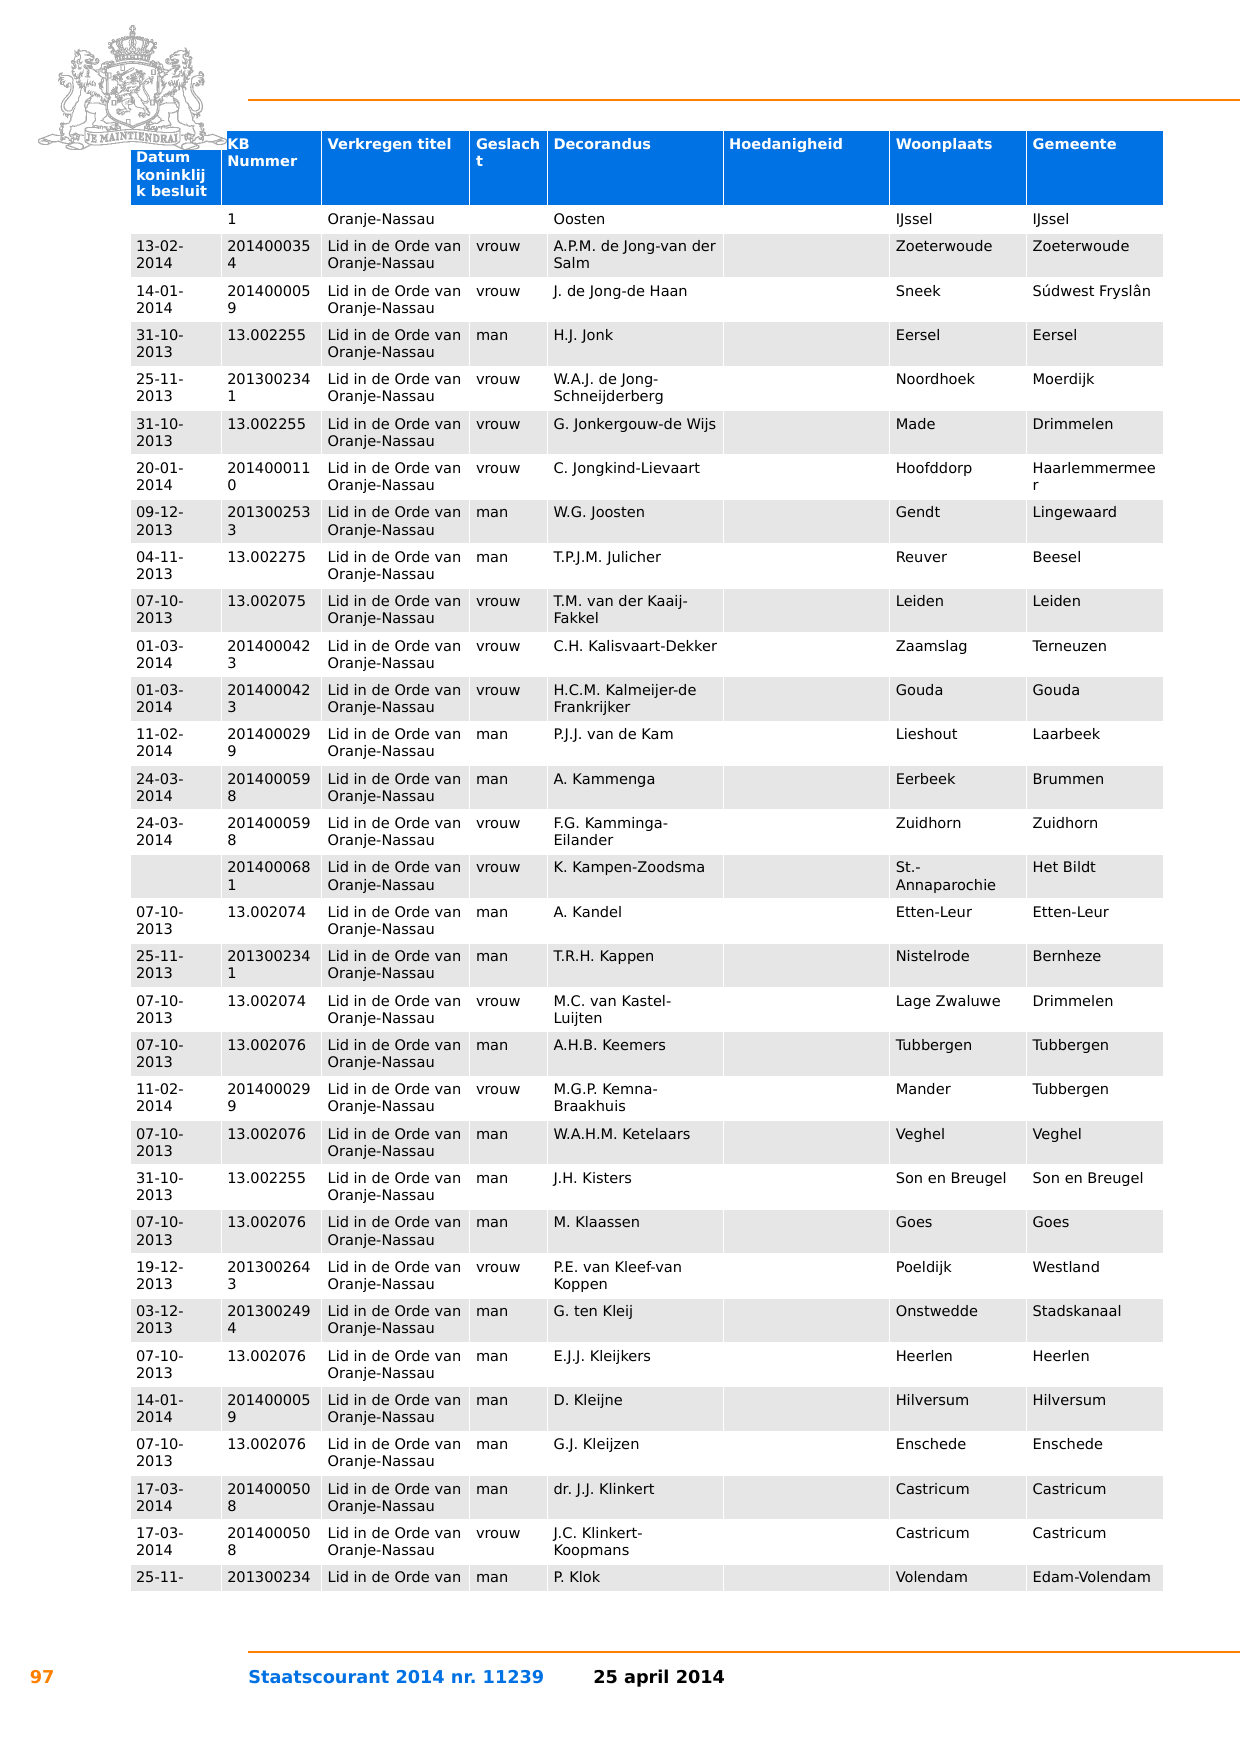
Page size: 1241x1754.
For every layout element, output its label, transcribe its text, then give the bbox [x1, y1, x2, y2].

table_cell IJssel [890, 206, 1026, 232]
table_cell man [470, 1432, 547, 1475]
table_cell Zoeterwoude [1027, 234, 1163, 277]
table_cell [724, 1432, 889, 1475]
table_cell man [470, 500, 547, 543]
table_cell Lid in de Orde van Oranje-Nassau [322, 1032, 469, 1076]
table_cell M.C. van Kastel-Luijten [548, 988, 723, 1031]
table_header Gemeente [1027, 131, 1163, 205]
table_cell 1 [222, 206, 321, 232]
table_cell H.J. Jonk [548, 322, 723, 366]
table_cell [724, 1254, 889, 1297]
table_cell Lid in de Orde van Oranje-Nassau [322, 899, 469, 942]
table_cell 2014000354 [222, 234, 321, 277]
table_cell Eerbeek [890, 766, 1026, 809]
table_cell Lid in de Orde van Oranje-Nassau [322, 234, 469, 277]
table_cell P.J.J. van de Kam [548, 722, 723, 765]
table_cell man [470, 722, 547, 765]
table_cell vrouw [470, 411, 547, 454]
table_cell vrouw [470, 1520, 547, 1564]
table_cell Terneuzen [1027, 633, 1163, 676]
table_cell [724, 1565, 889, 1591]
table_cell 2014000423 [222, 677, 321, 721]
table_cell [724, 1032, 889, 1076]
table_cell Lid in de Orde van Oranje-Nassau [322, 411, 469, 454]
table_cell [724, 722, 889, 765]
table_cell 2014000059 [222, 1387, 321, 1431]
table_cell Lid in de Orde van Oranje-Nassau [322, 722, 469, 765]
table_cell Tubbergen [890, 1032, 1026, 1076]
table_cell [724, 367, 889, 410]
table_cell Castricum [1027, 1520, 1163, 1564]
table_cell 07-10-2013 [131, 899, 221, 942]
table_cell Nistelrode [890, 944, 1026, 987]
table_cell 2014000508 [222, 1520, 321, 1564]
table_cell 11-02-2014 [131, 1077, 221, 1120]
table_cell [131, 855, 221, 898]
table_cell Lid in de Orde van Oranje-Nassau [322, 1121, 469, 1164]
table_header Woonplaats [890, 131, 1026, 205]
table_cell Bernheze [1027, 944, 1163, 987]
table_cell Veghel [1027, 1121, 1163, 1164]
table_cell [724, 411, 889, 454]
table_cell T.P.J.M. Julicher [548, 544, 723, 587]
table_cell 2014000423 [222, 633, 321, 676]
table_cell 2013002341 [222, 944, 321, 987]
table_cell Leiden [1027, 589, 1163, 632]
table_cell Goes [1027, 1210, 1163, 1253]
table_cell Hilversum [1027, 1387, 1163, 1431]
table_cell [724, 500, 889, 543]
table_cell Hilversum [890, 1387, 1026, 1431]
table_header Decorandus [548, 131, 723, 205]
table_cell Son en Breugel [890, 1165, 1026, 1209]
table_cell Enschede [1027, 1432, 1163, 1475]
table_cell G. ten Kleij [548, 1299, 723, 1342]
table_cell 25-11-2013 [131, 367, 221, 410]
table_cell 31-10-2013 [131, 411, 221, 454]
table_cell J.C. Klinkert-Koopmans [548, 1520, 723, 1564]
table_cell vrouw [470, 455, 547, 499]
table_cell 07-10-2013 [131, 589, 221, 632]
table_cell [724, 810, 889, 854]
table_cell M. Klaassen [548, 1210, 723, 1253]
table_cell man [470, 1121, 547, 1164]
table_cell 13.002076 [222, 1210, 321, 1253]
table_cell K. Kampen-Zoodsma [548, 855, 723, 898]
table_cell [724, 899, 889, 942]
table_cell Westland [1027, 1254, 1163, 1297]
table_cell T.R.H. Kappen [548, 944, 723, 987]
table_cell Gouda [1027, 677, 1163, 721]
table_cell 13.002076 [222, 1121, 321, 1164]
table_cell [724, 1210, 889, 1253]
table_cell A.H.B. Keemers [548, 1032, 723, 1076]
table_cell 13.002075 [222, 589, 321, 632]
table_cell A. Kammenga [548, 766, 723, 809]
table_cell vrouw [470, 633, 547, 676]
table_cell Castricum [890, 1520, 1026, 1564]
table_cell [724, 1520, 889, 1564]
table_cell man [470, 1476, 547, 1519]
table_cell [724, 633, 889, 676]
table_cell 11-02-2014 [131, 722, 221, 765]
table_cell C.H. Kalisvaart-Dekker [548, 633, 723, 676]
table_cell 24-03-2014 [131, 766, 221, 809]
table_cell Lid in de Orde van Oranje-Nassau [322, 766, 469, 809]
table_cell Etten-Leur [890, 899, 1026, 942]
table_cell dr. J.J. Klinkert [548, 1476, 723, 1519]
table_cell man [470, 899, 547, 942]
table_cell Lid in de Orde van Oranje-Nassau [322, 1299, 469, 1342]
table_cell [724, 589, 889, 632]
table_header Datum koninklijk besluit [131, 150, 221, 205]
table_cell P.E. van Kleef-van Koppen [548, 1254, 723, 1297]
table_cell Lid in de Orde van Oranje-Nassau [322, 1077, 469, 1120]
table_cell F.G. Kamminga-Eilander [548, 810, 723, 854]
table_cell Onstwedde [890, 1299, 1026, 1342]
table_cell Lid in de Orde van Oranje-Nassau [322, 367, 469, 410]
table_cell Mander [890, 1077, 1026, 1120]
table_cell [724, 544, 889, 587]
table_cell [724, 278, 889, 321]
table_cell 07-10-2013 [131, 1343, 221, 1386]
table_cell Lid in de Orde van [322, 1565, 469, 1591]
table_cell Made [890, 411, 1026, 454]
table_cell 201300234 [222, 1565, 321, 1591]
table_cell M.G.P. Kemna-Braakhuis [548, 1077, 723, 1120]
table_cell Lid in de Orde van Oranje-Nassau [322, 1387, 469, 1431]
table_cell 2013002533 [222, 500, 321, 543]
table_cell E.J.J. Kleijkers [548, 1343, 723, 1386]
table_cell Lid in de Orde van Oranje-Nassau [322, 1432, 469, 1475]
table_cell vrouw [470, 677, 547, 721]
table_cell A. Kandel [548, 899, 723, 942]
table_cell Drimmelen [1027, 988, 1163, 1031]
table_cell 19-12-2013 [131, 1254, 221, 1297]
table_cell 13.002074 [222, 988, 321, 1031]
table_cell 13-02-2014 [131, 234, 221, 277]
table_cell 2013002494 [222, 1299, 321, 1342]
table_cell A.P.M. de Jong-van der Salm [548, 234, 723, 277]
table_cell Leiden [890, 589, 1026, 632]
table_cell 31-10-2013 [131, 1165, 221, 1209]
table_cell Lid in de Orde van Oranje-Nassau [322, 988, 469, 1031]
table_cell Lage Zwaluwe [890, 988, 1026, 1031]
table_cell vrouw [470, 234, 547, 277]
table_cell [131, 206, 221, 232]
table_cell T.M. van der Kaaij-Fakkel [548, 589, 723, 632]
table_cell 13.002076 [222, 1343, 321, 1386]
table_cell Beesel [1027, 544, 1163, 587]
table_cell 03-12-2013 [131, 1299, 221, 1342]
table_cell [724, 1387, 889, 1431]
table_header Verkregen titel [322, 131, 469, 205]
table_cell vrouw [470, 810, 547, 854]
table_cell 07-10-2013 [131, 988, 221, 1031]
table_cell Lid in de Orde van Oranje-Nassau [322, 810, 469, 854]
table_cell 24-03-2014 [131, 810, 221, 854]
table_cell D. Kleijne [548, 1387, 723, 1431]
table_cell vrouw [470, 367, 547, 410]
table_cell 2014000681 [222, 855, 321, 898]
table_cell 2014000299 [222, 1077, 321, 1120]
table_cell [724, 1165, 889, 1209]
table_cell 07-10-2013 [131, 1432, 221, 1475]
table_cell 17-03-2014 [131, 1476, 221, 1519]
table_cell G.J. Kleijzen [548, 1432, 723, 1475]
table_cell Lid in de Orde van Oranje-Nassau [322, 322, 469, 366]
table_cell 13.002255 [222, 322, 321, 366]
table_cell [724, 988, 889, 1031]
table_cell Eersel [1027, 322, 1163, 366]
table_cell Lid in de Orde van Oranje-Nassau [322, 633, 469, 676]
table_cell 2014000110 [222, 455, 321, 499]
table_cell 25-11- [131, 1565, 221, 1591]
table_cell 01-03-2014 [131, 633, 221, 676]
table_cell 07-10-2013 [131, 1210, 221, 1253]
table_cell [724, 1121, 889, 1164]
table_cell Zuidhorn [1027, 810, 1163, 854]
table_cell 13.002076 [222, 1032, 321, 1076]
table_cell H.C.M. Kalmeijer-de Frankrijker [548, 677, 723, 721]
table_cell man [470, 766, 547, 809]
table_cell vrouw [470, 1077, 547, 1120]
table_cell Zaamslag [890, 633, 1026, 676]
table_cell vrouw [470, 589, 547, 632]
table_cell Sneek [890, 278, 1026, 321]
table_cell Zuidhorn [890, 810, 1026, 854]
table_cell Lid in de Orde van Oranje-Nassau [322, 455, 469, 499]
table_cell Lid in de Orde van Oranje-Nassau [322, 1165, 469, 1209]
table_cell man [470, 1565, 547, 1591]
table_cell Castricum [890, 1476, 1026, 1519]
table_cell vrouw [470, 855, 547, 898]
table_header KB Nummer [222, 131, 321, 205]
table_cell [724, 1077, 889, 1120]
table_cell Etten-Leur [1027, 899, 1163, 942]
table_cell [724, 677, 889, 721]
table_cell Brummen [1027, 766, 1163, 809]
table_cell vrouw [470, 988, 547, 1031]
table_cell 13.002076 [222, 1432, 321, 1475]
table_cell Hoofddorp [890, 455, 1026, 499]
table_cell Lid in de Orde van Oranje-Nassau [322, 677, 469, 721]
table_cell 13.002275 [222, 544, 321, 587]
table_cell Edam-Volendam [1027, 1565, 1163, 1591]
table_cell 01-03-2014 [131, 677, 221, 721]
table_cell [724, 944, 889, 987]
table_cell [724, 1343, 889, 1386]
table_cell Lid in de Orde van Oranje-Nassau [322, 589, 469, 632]
table_cell man [470, 1387, 547, 1431]
table_cell Lid in de Orde van Oranje-Nassau [322, 944, 469, 987]
table_cell Lid in de Orde van Oranje-Nassau [322, 1476, 469, 1519]
table_cell Lid in de Orde van Oranje-Nassau [322, 1254, 469, 1297]
table_cell 2014000598 [222, 766, 321, 809]
table_header Geslacht [470, 131, 547, 205]
table_cell Lid in de Orde van Oranje-Nassau [322, 1210, 469, 1253]
table_cell P. Klok [548, 1565, 723, 1591]
table_cell 2014000508 [222, 1476, 321, 1519]
table_cell 07-10-2013 [131, 1121, 221, 1164]
table_cell Eersel [890, 322, 1026, 366]
table_cell man [470, 1210, 547, 1253]
table_cell Lid in de Orde van Oranje-Nassau [322, 855, 469, 898]
table_cell Volendam [890, 1565, 1026, 1591]
table_cell Reuver [890, 544, 1026, 587]
table_cell J. de Jong-de Haan [548, 278, 723, 321]
table_cell Het Bildt [1027, 855, 1163, 898]
table_cell vrouw [470, 278, 547, 321]
table_cell 04-11-2013 [131, 544, 221, 587]
table_cell 2014000598 [222, 810, 321, 854]
table_cell 2014000059 [222, 278, 321, 321]
table_cell 2013002643 [222, 1254, 321, 1297]
table_cell J.H. Kisters [548, 1165, 723, 1209]
table_cell Goes [890, 1210, 1026, 1253]
table_cell C. Jongkind-Lievaart [548, 455, 723, 499]
table_cell [724, 1299, 889, 1342]
table_cell 2013002341 [222, 367, 321, 410]
table_cell [470, 206, 547, 232]
table_cell 13.002255 [222, 1165, 321, 1209]
table_cell Castricum [1027, 1476, 1163, 1519]
table_cell Heerlen [1027, 1343, 1163, 1386]
table_cell Lid in de Orde van Oranje-Nassau [322, 1343, 469, 1386]
table_cell 31-10-2013 [131, 322, 221, 366]
table_cell 20-01-2014 [131, 455, 221, 499]
table_cell Moerdijk [1027, 367, 1163, 410]
table_cell man [470, 322, 547, 366]
table_cell Gendt [890, 500, 1026, 543]
table_cell man [470, 1032, 547, 1076]
table_cell [724, 1476, 889, 1519]
table_cell 09-12-2013 [131, 500, 221, 543]
table_cell [724, 322, 889, 366]
table_cell man [470, 1343, 547, 1386]
table_cell man [470, 1299, 547, 1342]
table_cell Enschede [890, 1432, 1026, 1475]
table_cell Son en Breugel [1027, 1165, 1163, 1209]
table_cell 13.002255 [222, 411, 321, 454]
table_cell W.A.J. de Jong-Schneijderberg [548, 367, 723, 410]
table_cell Tubbergen [1027, 1032, 1163, 1076]
table_cell Haarlemmermeer [1027, 455, 1163, 499]
picture [38, 25, 227, 150]
table_cell Súdwest Fryslân [1027, 278, 1163, 321]
table_cell 13.002074 [222, 899, 321, 942]
table_cell Stadskanaal [1027, 1299, 1163, 1342]
table_cell Oranje-Nassau [322, 206, 469, 232]
table_header Hoedanigheid [724, 131, 889, 205]
table_cell 25-11-2013 [131, 944, 221, 987]
table_cell Lid in de Orde van Oranje-Nassau [322, 1520, 469, 1564]
table_cell 2014000299 [222, 722, 321, 765]
table_cell 17-03-2014 [131, 1520, 221, 1564]
table_cell W.A.H.M. Ketelaars [548, 1121, 723, 1164]
table_cell IJssel [1027, 206, 1163, 232]
table_cell Tubbergen [1027, 1077, 1163, 1120]
table_cell Poeldijk [890, 1254, 1026, 1297]
table_cell [724, 766, 889, 809]
table_cell vrouw [470, 1254, 547, 1297]
table_cell St.-Annaparochie [890, 855, 1026, 898]
table_cell [724, 855, 889, 898]
table_cell 14-01-2014 [131, 1387, 221, 1431]
table_cell [724, 206, 889, 232]
table_cell Heerlen [890, 1343, 1026, 1386]
table_cell Gouda [890, 677, 1026, 721]
table_cell [724, 234, 889, 277]
table_cell man [470, 1165, 547, 1209]
table_cell 07-10-2013 [131, 1032, 221, 1076]
table_cell man [470, 544, 547, 587]
table_cell Noordhoek [890, 367, 1026, 410]
table_cell Lieshout [890, 722, 1026, 765]
table_cell Lid in de Orde van Oranje-Nassau [322, 278, 469, 321]
table_cell G. Jonkergouw-de Wijs [548, 411, 723, 454]
table_cell Laarbeek [1027, 722, 1163, 765]
table_cell Zoeterwoude [890, 234, 1026, 277]
table_cell Lid in de Orde van Oranje-Nassau [322, 544, 469, 587]
table_cell Veghel [890, 1121, 1026, 1164]
table_cell man [470, 944, 547, 987]
table_cell Drimmelen [1027, 411, 1163, 454]
table_cell W.G. Joosten [548, 500, 723, 543]
table_cell Lid in de Orde van Oranje-Nassau [322, 500, 469, 543]
table_cell 14-01-2014 [131, 278, 221, 321]
table_cell Lingewaard [1027, 500, 1163, 543]
table_cell Oosten [548, 206, 723, 232]
table_cell [724, 455, 889, 499]
